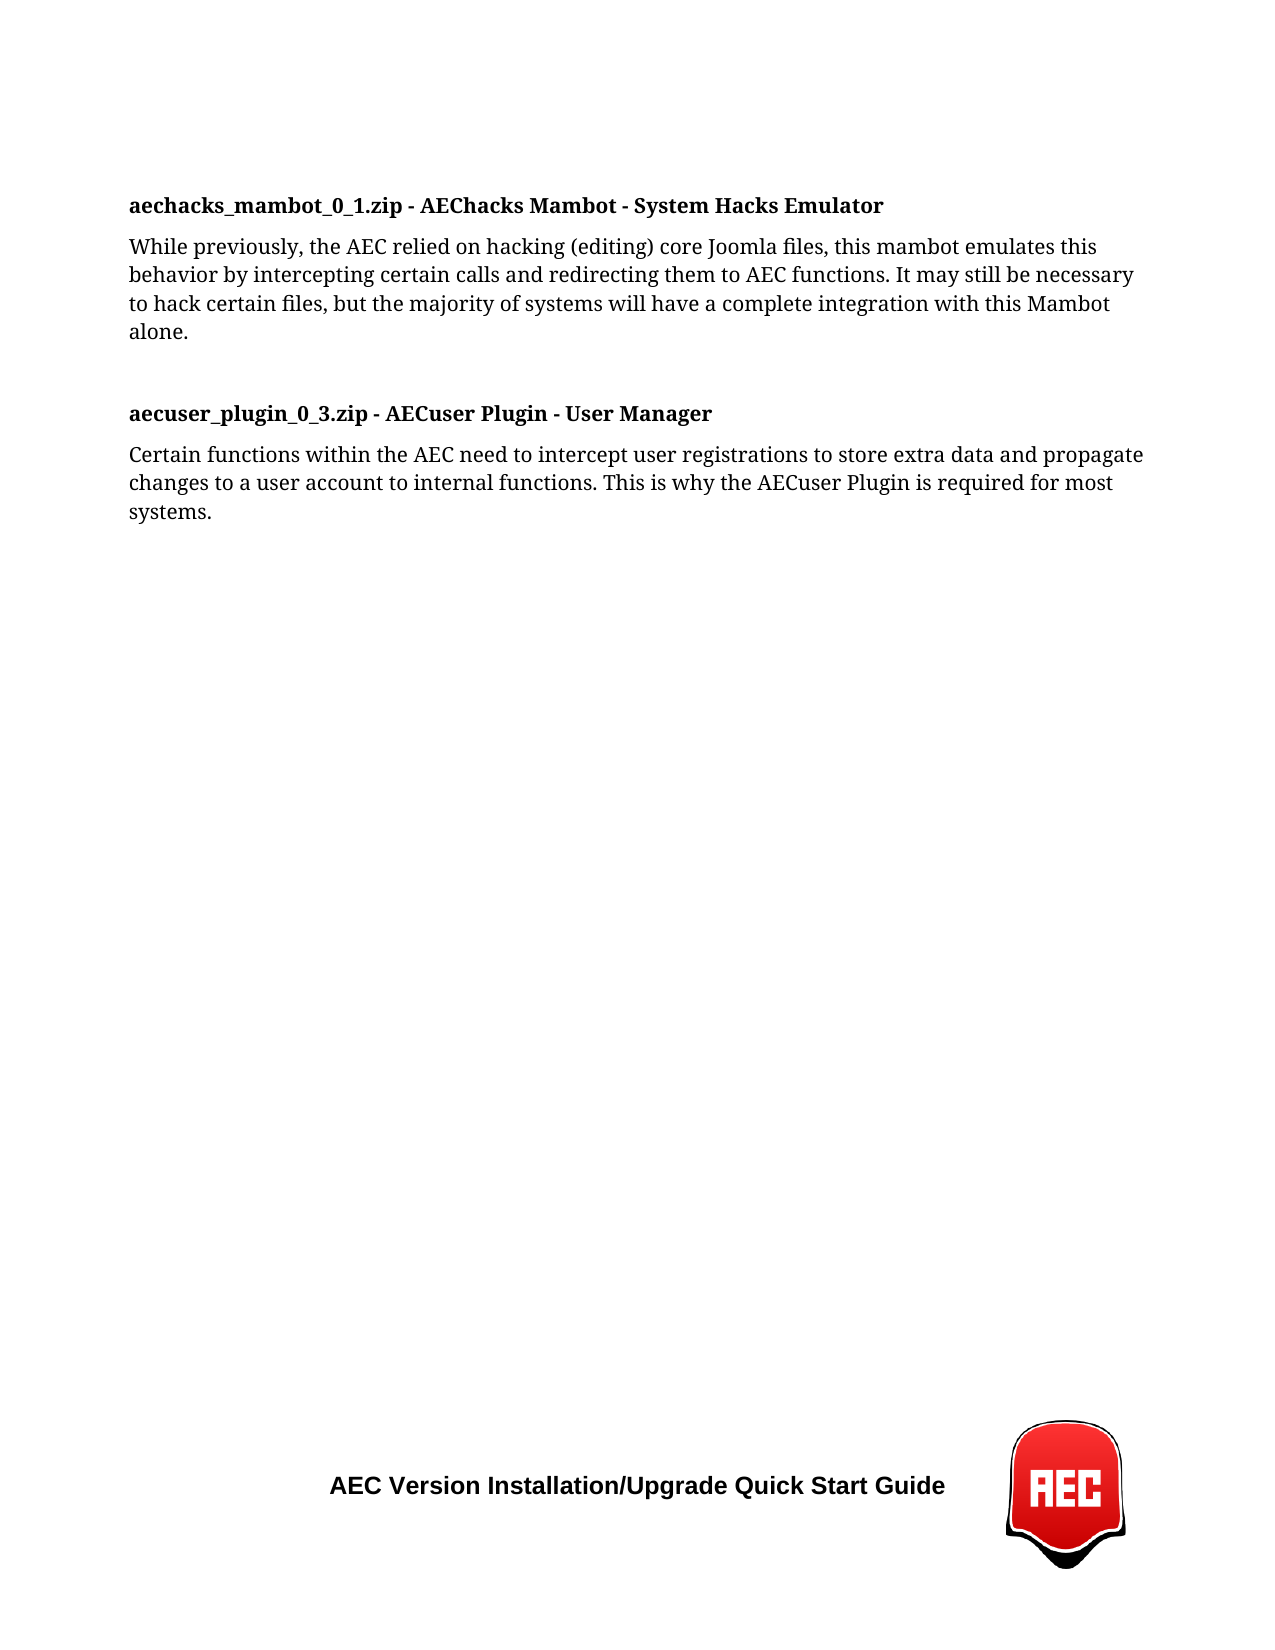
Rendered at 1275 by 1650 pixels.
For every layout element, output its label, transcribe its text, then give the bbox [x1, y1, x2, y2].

picture [1006, 1420, 1126, 1569]
text aechacks_mambot_0_1.zip - AEChacks Mambot - System Hacks Emulator [128, 191, 1147, 219]
text aecuser_plugin_0_3.zip - AECuser Plugin - User Manager [128, 399, 1147, 427]
text Certain functions within the AEC need to intercept user registrations to store extra data and propagate changes to a user account to internal functions. This is why the AECuser Plugin is required for most systems. [128, 440, 1147, 525]
text While previously, the AEC relied on hacking (editing) core Joomla files, this mambot emulates this behavior by intercepting certain calls and redirecting them to AEC functions. It may still be necessary to hack certain files, but the majority of systems will have a complete integration with this Mambot alone. [128, 232, 1147, 346]
